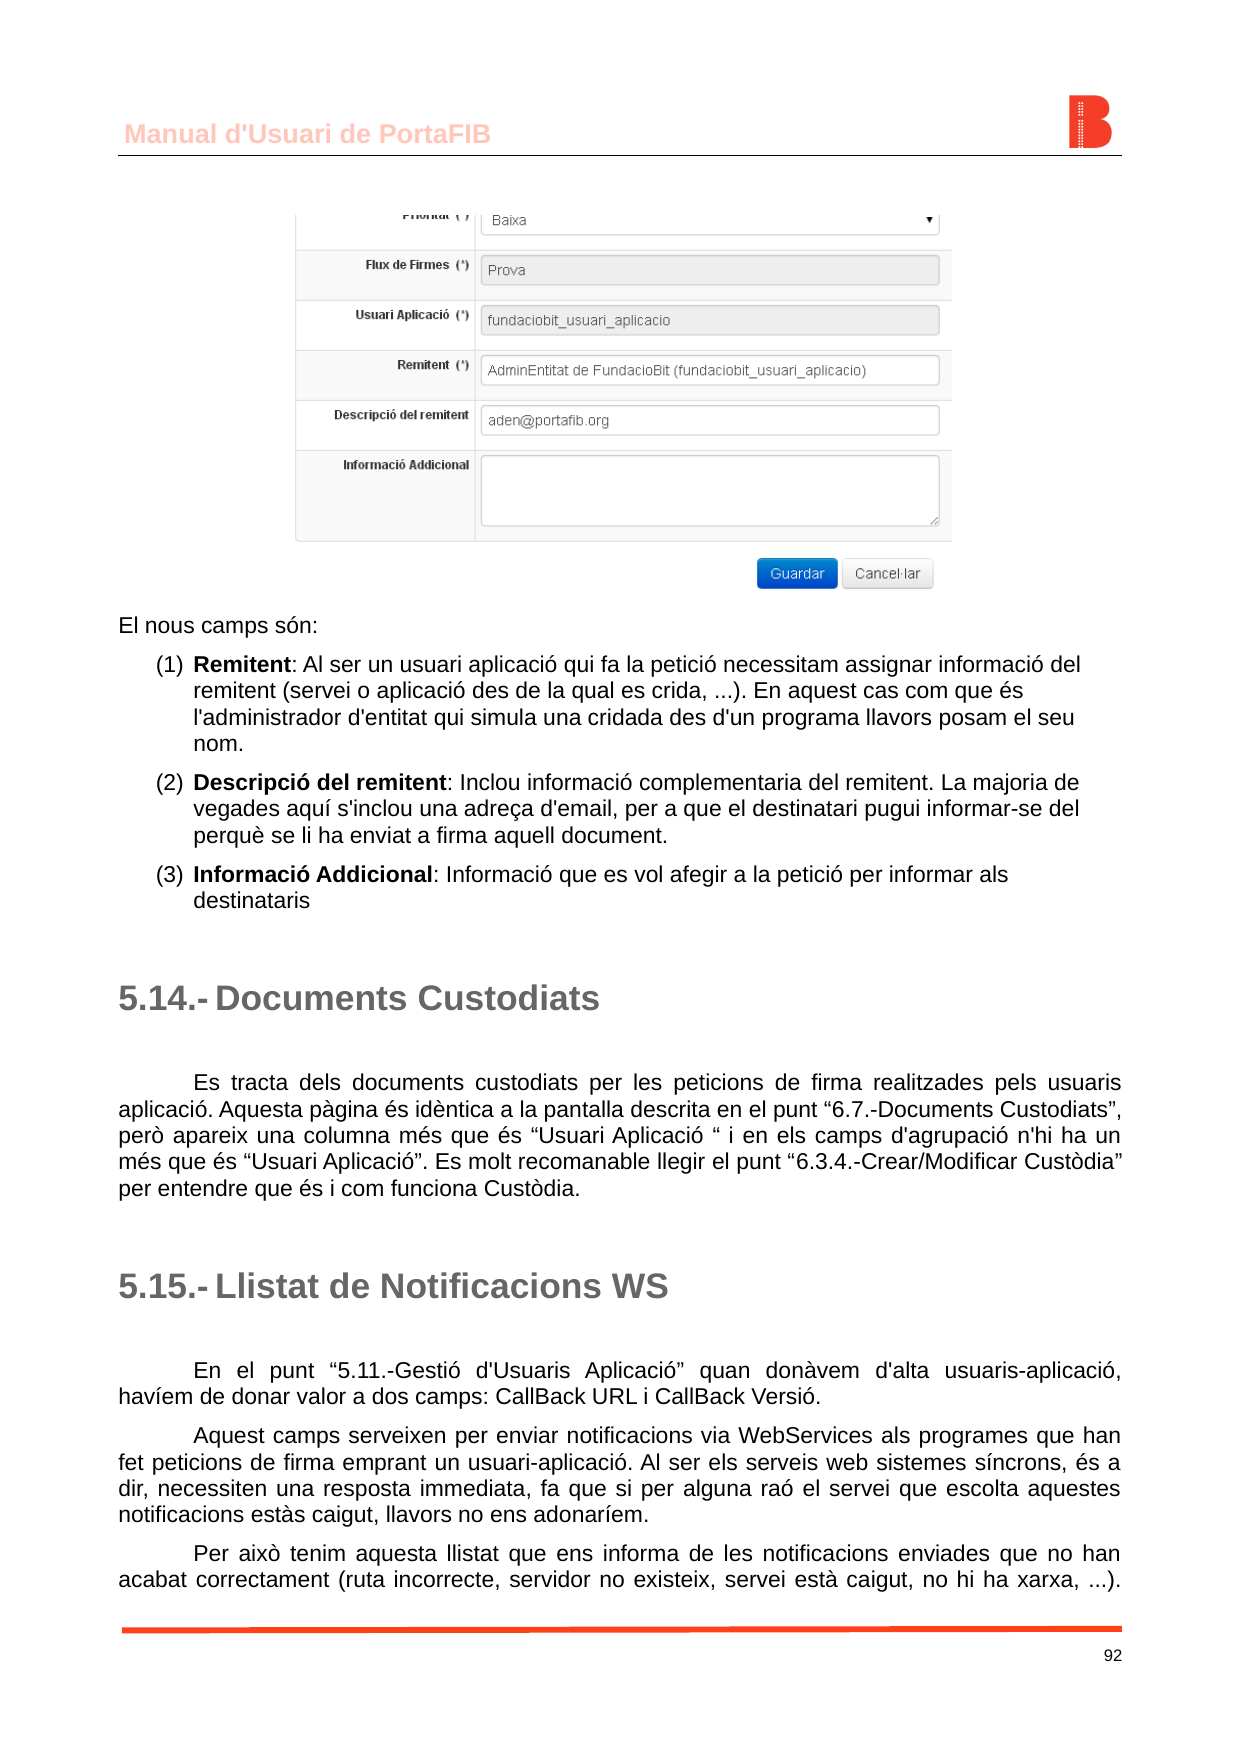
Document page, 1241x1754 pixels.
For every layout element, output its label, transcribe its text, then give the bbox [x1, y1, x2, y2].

subtitle Documents Custodiats [118, 977, 1122, 1018]
picture [1063, 94, 1117, 150]
text El nous camps són: [118, 612, 1122, 639]
list Remitent: Al ser un usuari aplicació qui fa la petició necessitam assignar informació del remitent (servei o aplicació des de la qual es crida, ...). En aquest cas com que és l'administrador d'entitat qui simula una cridada des d'un programa llavors posam el seu nom. [156, 651, 1122, 757]
picture [288, 215, 952, 600]
list Descripció del remitent: Inclou informació complementaria del remitent. La majoria de vegades aquí s'inclou una adreça d'email, per a que el destinatari pugui informar-se del perquè se li ha enviat a firma aquell document. [156, 769, 1122, 848]
text Aquest camps serveixen per enviar notificacions via WebServices als programes que han fet peticions de firma emprant un usuari-aplicació. Al ser els serveis web sistemes síncrons, és a dir, necessiten una resposta immediata, fa que si per alguna raó el servei que escolta aquestes notificacions estàs caigut, llavors no ens adonaríem. [118, 1422, 1122, 1528]
text Per això tenim aquesta llistat que ens informa de les notificacions enviades que no han acabat correctament (ruta incorrecte, servidor no existeix, servei està caigut, no hi ha xarxa, ...). [118, 1540, 1122, 1593]
subtitle Llistat de Notificacions WS [118, 1265, 1122, 1306]
text En el punt “5.11.-Gestió d'Usuaris Aplicació” quan donàvem d'alta usuaris-aplicació, havíem de donar valor a dos camps: CallBack URL i CallBack Versió. [118, 1357, 1122, 1410]
text Es tracta dels documents custodiats per les peticions de firma realitzades pels usuaris aplicació. Aquesta pàgina és idèntica a la pantalla descrita en el punt “6.7.-Documents Custodiats”, però apareix una columna més que és “Usuari Aplicació “ i en els camps d'agrupació n'hi ha un més que és “Usuari Aplicació”. Es molt recomanable llegir el punt “6.3.4.-Crear/Modificar Custòdia” per entendre que és i com funciona Custòdia. [118, 1069, 1122, 1201]
list Informació Addicional: Informació que es vol afegir a la petició per informar als destinataris [156, 861, 1122, 913]
